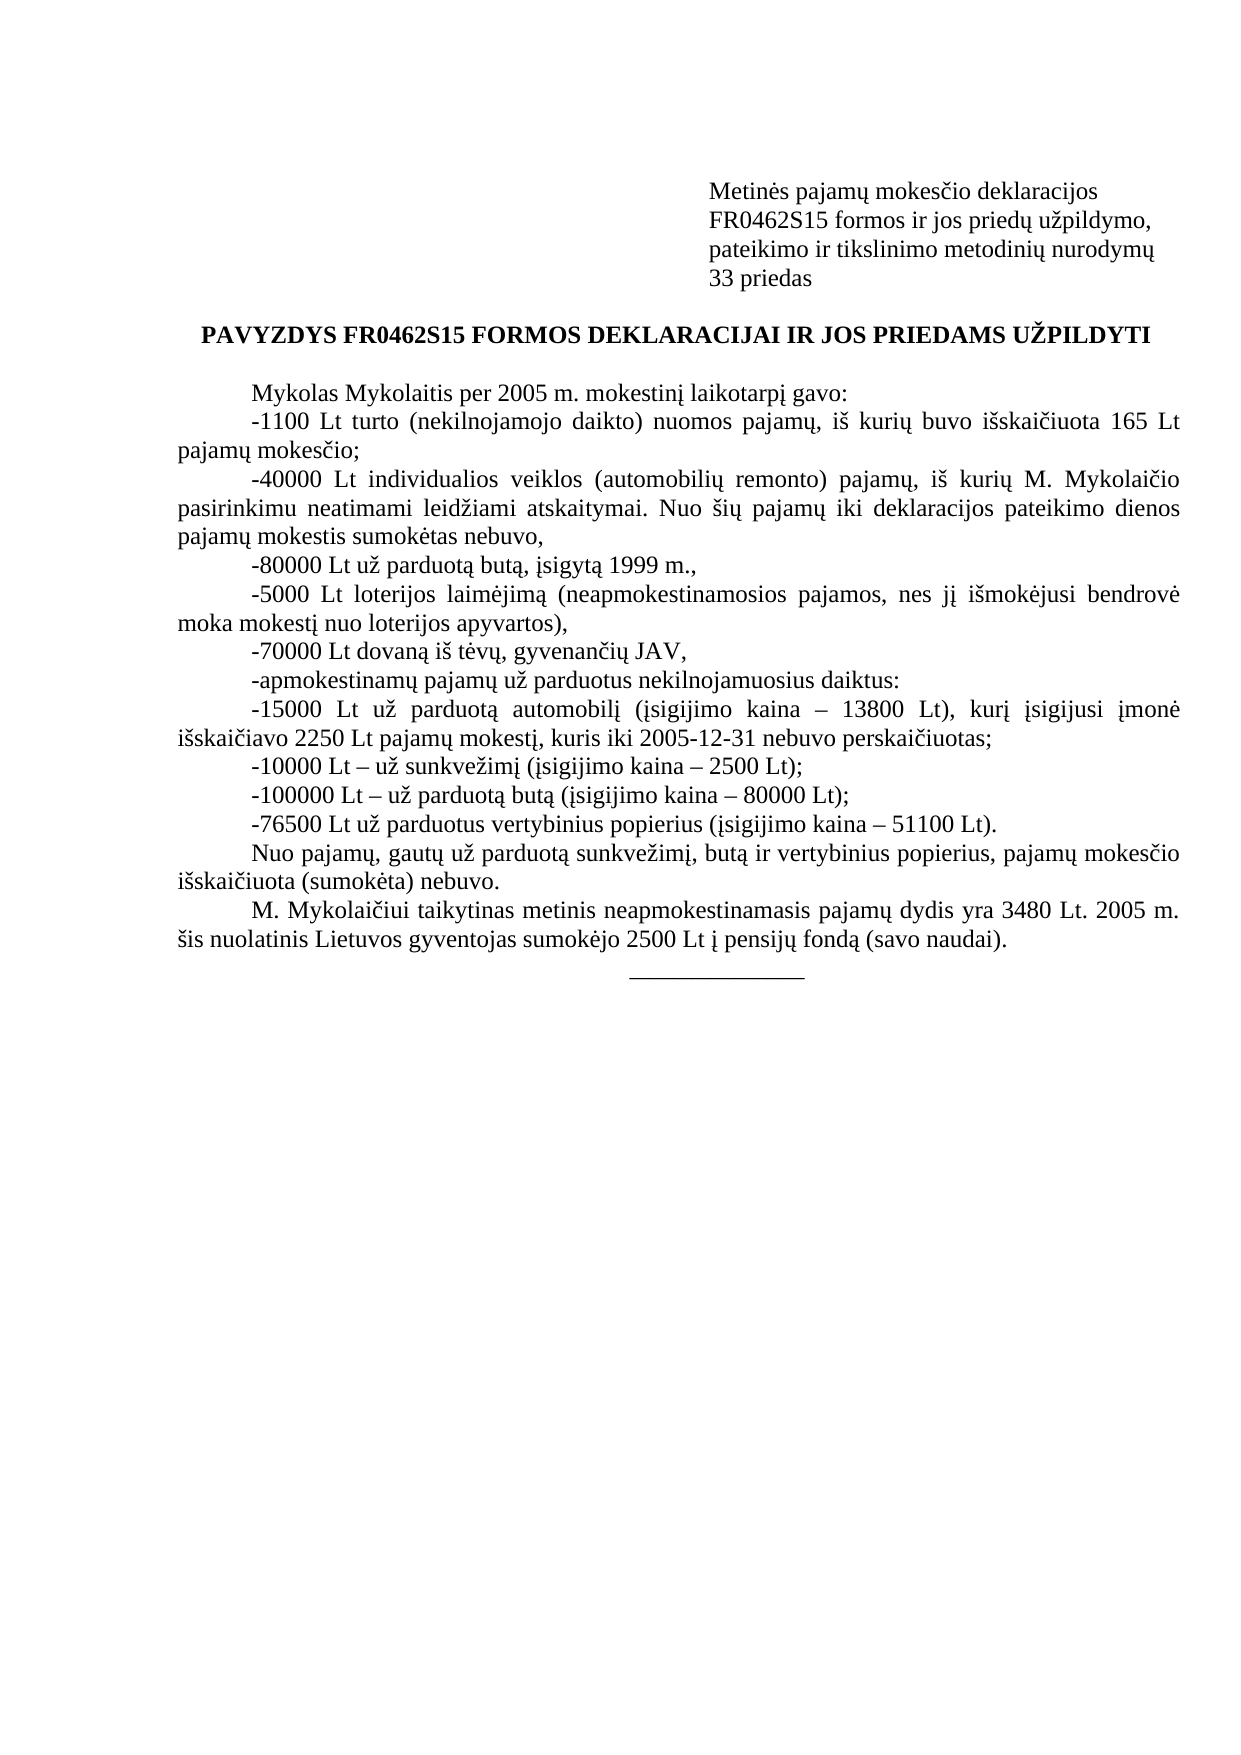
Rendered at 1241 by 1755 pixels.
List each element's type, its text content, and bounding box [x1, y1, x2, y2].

text ______________ [252, 953, 1181, 981]
text 33 priedas [177, 263, 1181, 291]
text Mykolas Mykolaitis per 2005 m. mokestinį laikotarpį gavo: [177, 378, 1181, 406]
text pateikimo ir tikslinimo metodinių nurodymų [177, 234, 1181, 263]
text M. Mykolaičiui taikytinas metinis neapmokestinamasis pajamų dydis yra 3480 Lt. 2005 m. šis nuolatinis Lietuvos gyventojas sumokėjo 2500 Lt į pensijų fondą (savo naudai). [177, 895, 1181, 953]
text -apmokestinamų pajamų už parduotus nekilnojamuosius daiktus: [177, 665, 1181, 694]
text -40000 Lt individualios veiklos (automobilių remonto) pajamų, iš kurių M. Mykolaičio pasirinkimu neatimami leidžiami atskaitymai. Nuo šių pajamų iki deklaracijos pateikimo dienos pajamų mokestis sumokėtas nebuvo, [177, 464, 1181, 550]
text PAVYZDYS FR0462S15 FORMOS DEKLARACIJAI IR JOS PRIEDAMS UŽPILDYTI [177, 320, 1181, 349]
text FR0462S15 formos ir jos priedų užpildymo, [177, 205, 1181, 234]
text -10000 Lt – už sunkvežimį (įsigijimo kaina – 2500 Lt); [177, 751, 1181, 780]
text -5000 Lt loterijos laimėjimą (neapmokestinamosios pajamos, nes jį išmokėjusi bendrovė moka mokestį nuo loterijos apyvartos), [177, 579, 1181, 636]
text -80000 Lt už parduotą butą, įsigytą 1999 m., [177, 550, 1181, 579]
text -1100 Lt turto (nekilnojamojo daikto) nuomos pajamų, iš kurių buvo išskaičiuota 165 Lt pajamų mokesčio; [177, 406, 1181, 464]
text -15000 Lt už parduotą automobilį (įsigijimo kaina – 13800 Lt), kurį įsigijusi įmonė išskaičiavo 2250 Lt pajamų mokestį, kuris iki 2005-12-31 nebuvo perskaičiuotas; [177, 694, 1181, 751]
text -76500 Lt už parduotus vertybinius popierius (įsigijimo kaina – 51100 Lt). [177, 809, 1181, 838]
text Metinės pajamų mokesčio deklaracijos [177, 176, 1181, 205]
text -70000 Lt dovaną iš tėvų, gyvenančių JAV, [177, 636, 1181, 665]
text -100000 Lt – už parduotą butą (įsigijimo kaina – 80000 Lt); [177, 780, 1181, 809]
text Nuo pajamų, gautų už parduotą sunkvežimį, butą ir vertybinius popierius, pajamų mokesčio išskaičiuota (sumokėta) nebuvo. [177, 838, 1181, 895]
